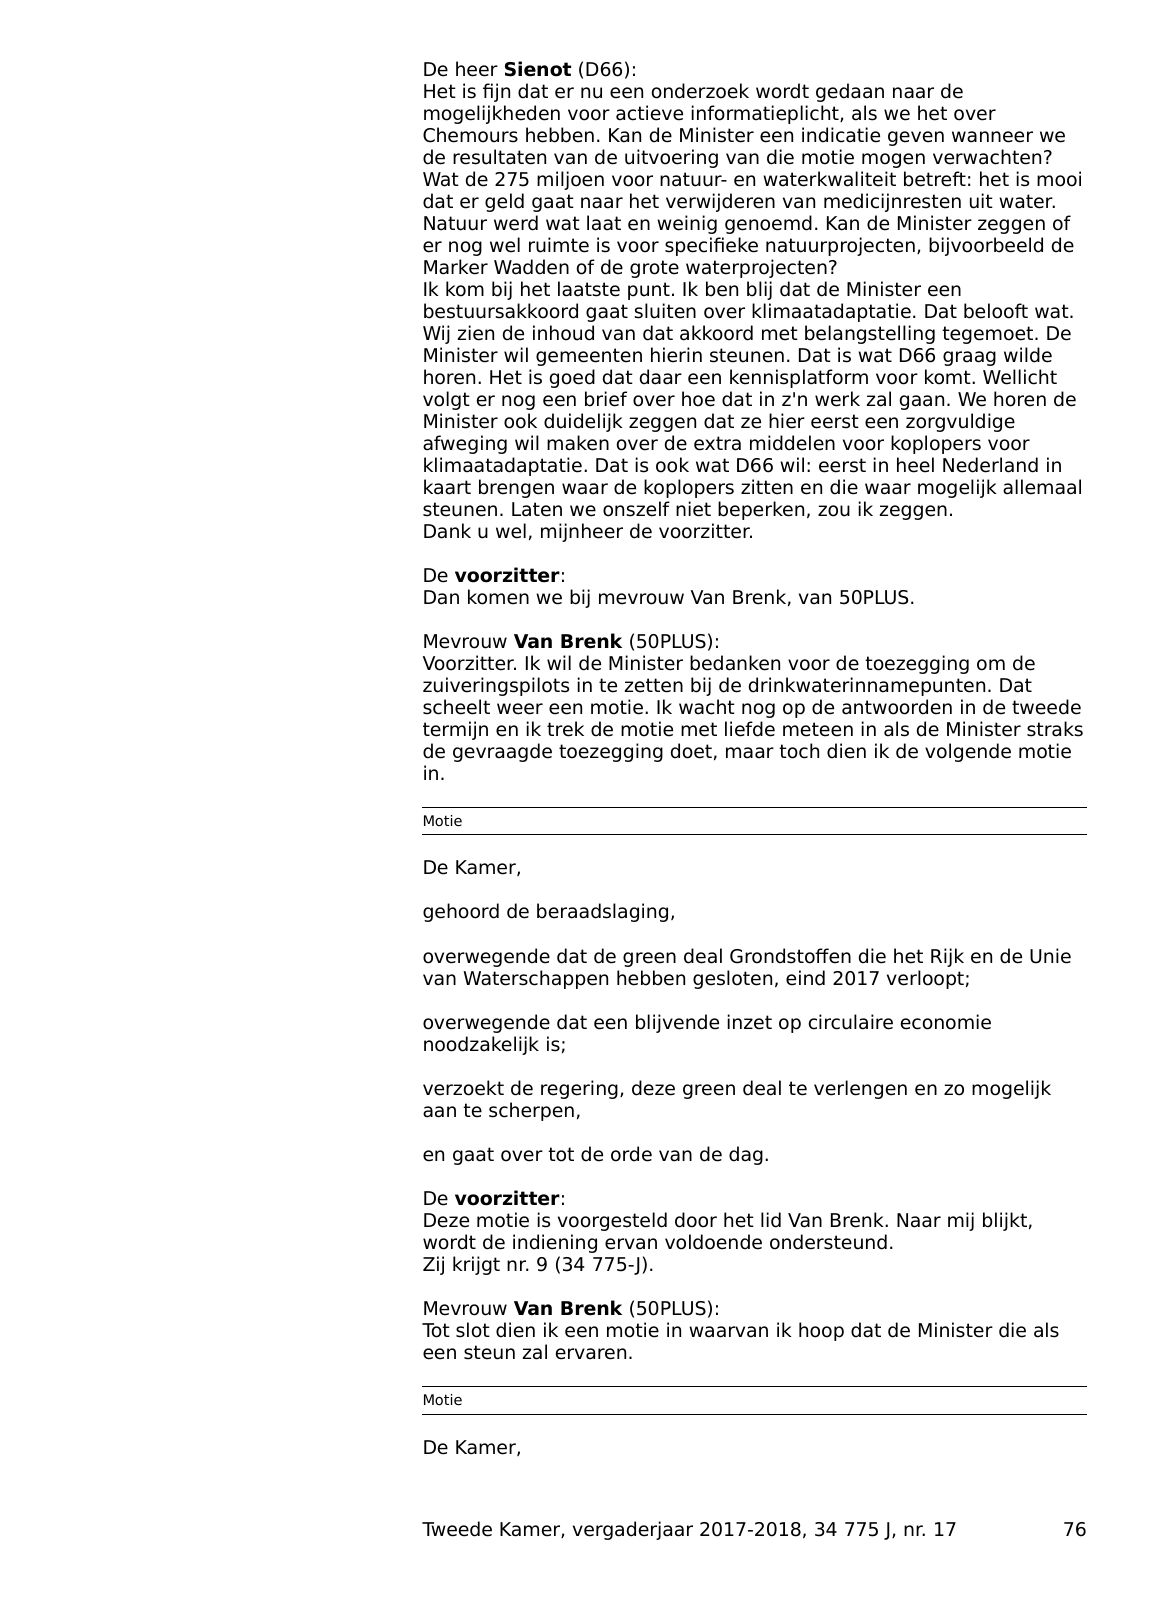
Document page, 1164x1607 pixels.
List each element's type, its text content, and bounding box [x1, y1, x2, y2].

table_header Motie [422, 808, 1087, 834]
text overwegende dat de green deal Grondstoffen die het Rijk en de Unie van Waterschappen hebben gesloten, eind 2017 verloopt; [422, 946, 1087, 989]
text Zij krijgt nr. 9 (34 775-J). [422, 1254, 1087, 1276]
table_header Motie [422, 1387, 1087, 1413]
text De voorzitter: [422, 1188, 1087, 1210]
text Deze motie is voorgesteld door het lid Van Brenk. Naar mij blijkt, wordt de indiening ervan voldoende ondersteund. [422, 1210, 1087, 1254]
text De voorzitter: [422, 565, 1087, 587]
text Voorzitter. Ik wil de Minister bedanken voor de toezegging om de zuiveringspilots in te zetten bij de drinkwaterinnamepunten. Dat scheelt weer een motie. Ik wacht nog op de antwoorden in de tweede termijn en ik trek de motie met liefde meteen in als de Minister straks de gevraagde toezegging doet, maar toch dien ik de volgende motie in. [422, 653, 1087, 785]
text Mevrouw Van Brenk (50PLUS): [422, 631, 1087, 653]
text Dan komen we bij mevrouw Van Brenk, van 50PLUS. [422, 587, 1087, 609]
text Mevrouw Van Brenk (50PLUS): [422, 1298, 1087, 1320]
text gehoord de beraadslaging, [422, 901, 1087, 923]
text Ik kom bij het laatste punt. Ik ben blij dat de Minister een bestuursakkoord gaat sluiten over klimaatadaptatie. Dat belooft wat. Wij zien de inhoud van dat akkoord met belangstelling tegemoet. De Minister wil gemeenten hierin steunen. Dat is wat D66 graag wilde horen. Het is goed dat daar een kennisplatform voor komt. Wellicht volgt er nog een brief over hoe dat in z'n werk zal gaan. We horen de Minister ook duidelijk zeggen dat ze hier eerst een zorgvuldige afweging wil maken over de extra middelen voor koplopers voor klimaatadaptatie. Dat is ook wat D66 wil: eerst in heel Nederland in kaart brengen waar de koplopers zitten en die waar mogelijk allemaal steunen. Laten we onszelf niet beperken, zou ik zeggen. [422, 279, 1087, 521]
text Wat de 275 miljoen voor natuur- en waterkwaliteit betreft: het is mooi dat er geld gaat naar het verwijderen van medicijnresten uit water. Natuur werd wat laat en weinig genoemd. Kan de Minister zeggen of er nog wel ruimte is voor specifieke natuurprojecten, bijvoorbeeld de Marker Wadden of de grote waterprojecten? [422, 169, 1087, 279]
text Dank u wel, mijnheer de voorzitter. [422, 521, 1087, 543]
text Tot slot dien ik een motie in waarvan ik hoop dat de Minister die als een steun zal ervaren. [422, 1320, 1087, 1364]
text Het is fijn dat er nu een onderzoek wordt gedaan naar de mogelijkheden voor actieve informatieplicht, als we het over Chemours hebben. Kan de Minister een indicatie geven wanneer we de resultaten van de uitvoering van die motie mogen verwachten? [422, 81, 1087, 169]
text en gaat over tot de orde van de dag. [422, 1144, 1087, 1166]
text overwegende dat een blijvende inzet op circulaire economie noodzakelijk is; [422, 1012, 1087, 1056]
text De Kamer, [422, 857, 1087, 879]
text verzoekt de regering, deze green deal te verlengen en zo mogelijk aan te scherpen, [422, 1078, 1087, 1122]
text De heer Sienot (D66): [422, 59, 1087, 81]
text De Kamer, [422, 1437, 1087, 1459]
